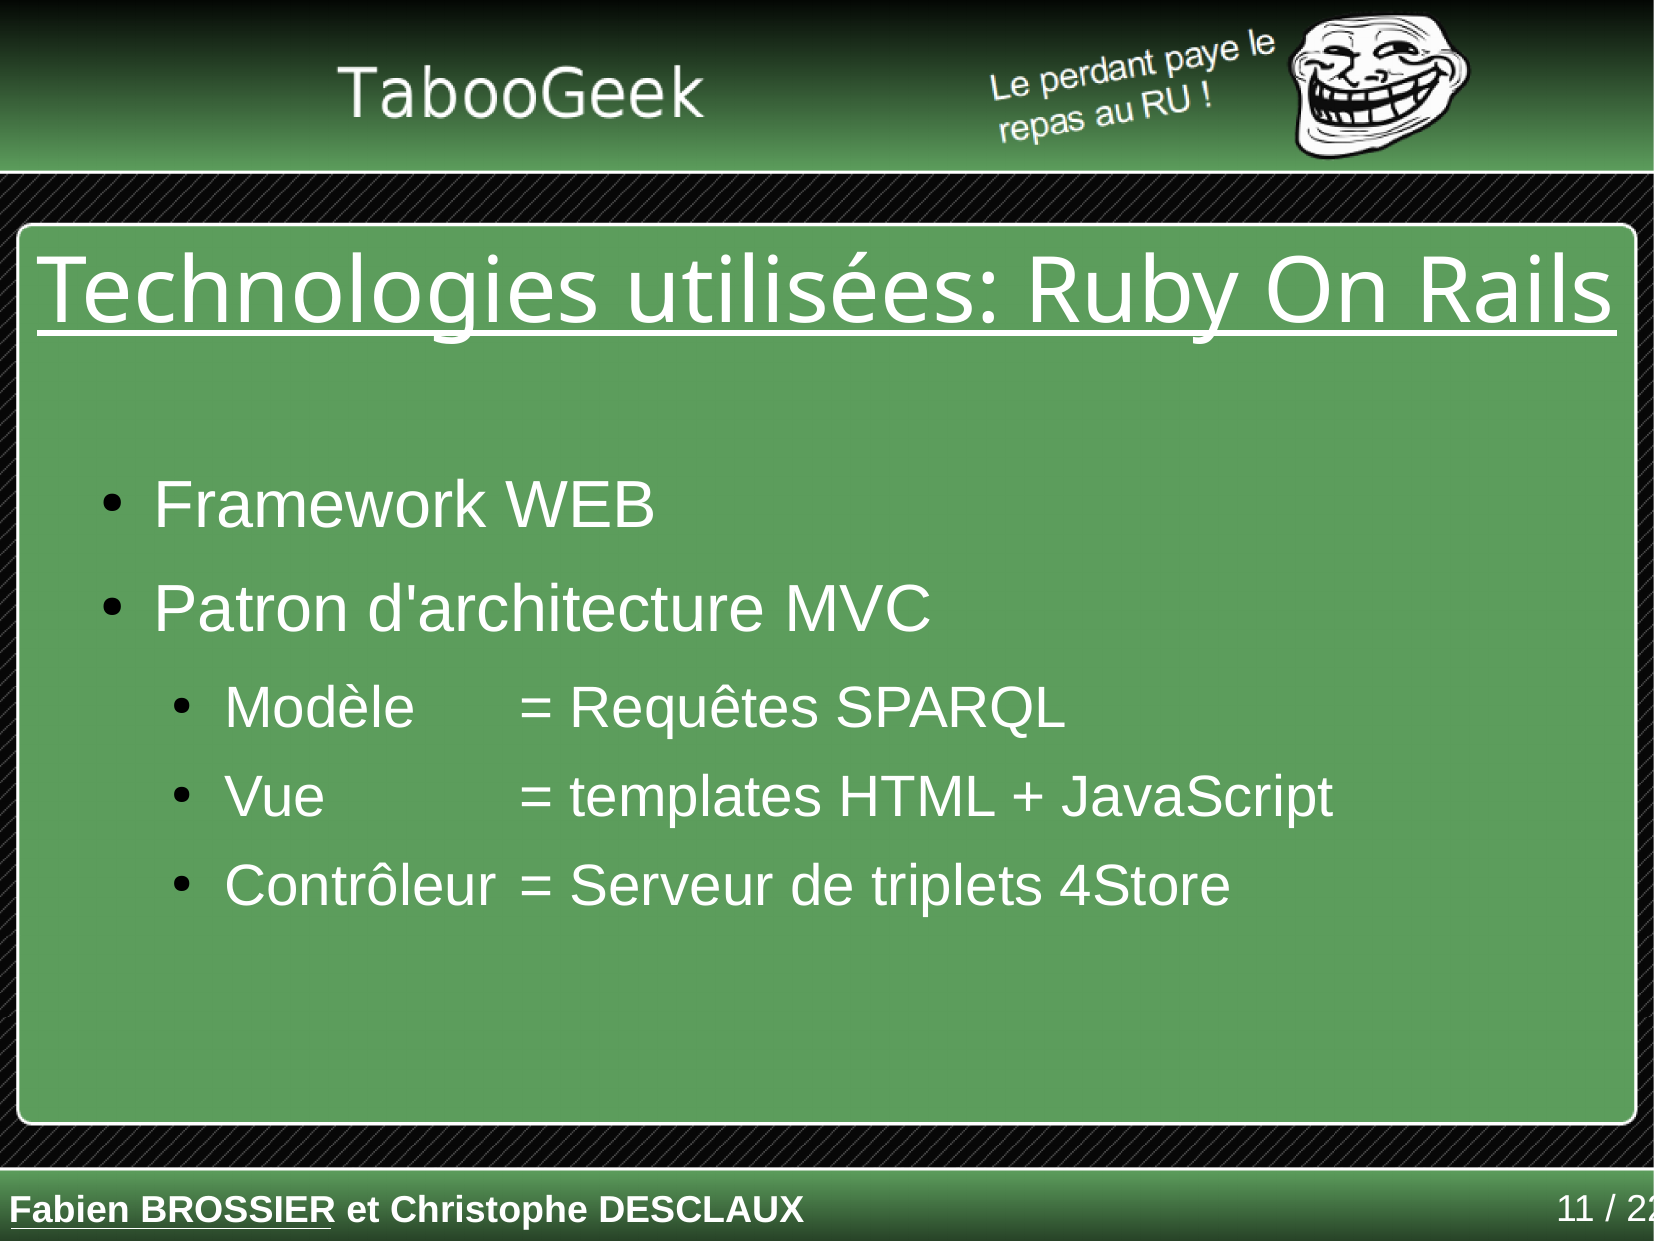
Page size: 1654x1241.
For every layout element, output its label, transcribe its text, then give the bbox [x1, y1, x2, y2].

picture [0, 0, 1654, 1241]
list Framework WEB Patron d'architecture MVC Modèle = Requêtes SPARQL Vue = templates HTML + JavaScript Contrôleur = Serveur de triplets 4Store [82, 466, 1571, 1176]
title Technologies utilisées: Ruby On Rails [35, 213, 1619, 362]
